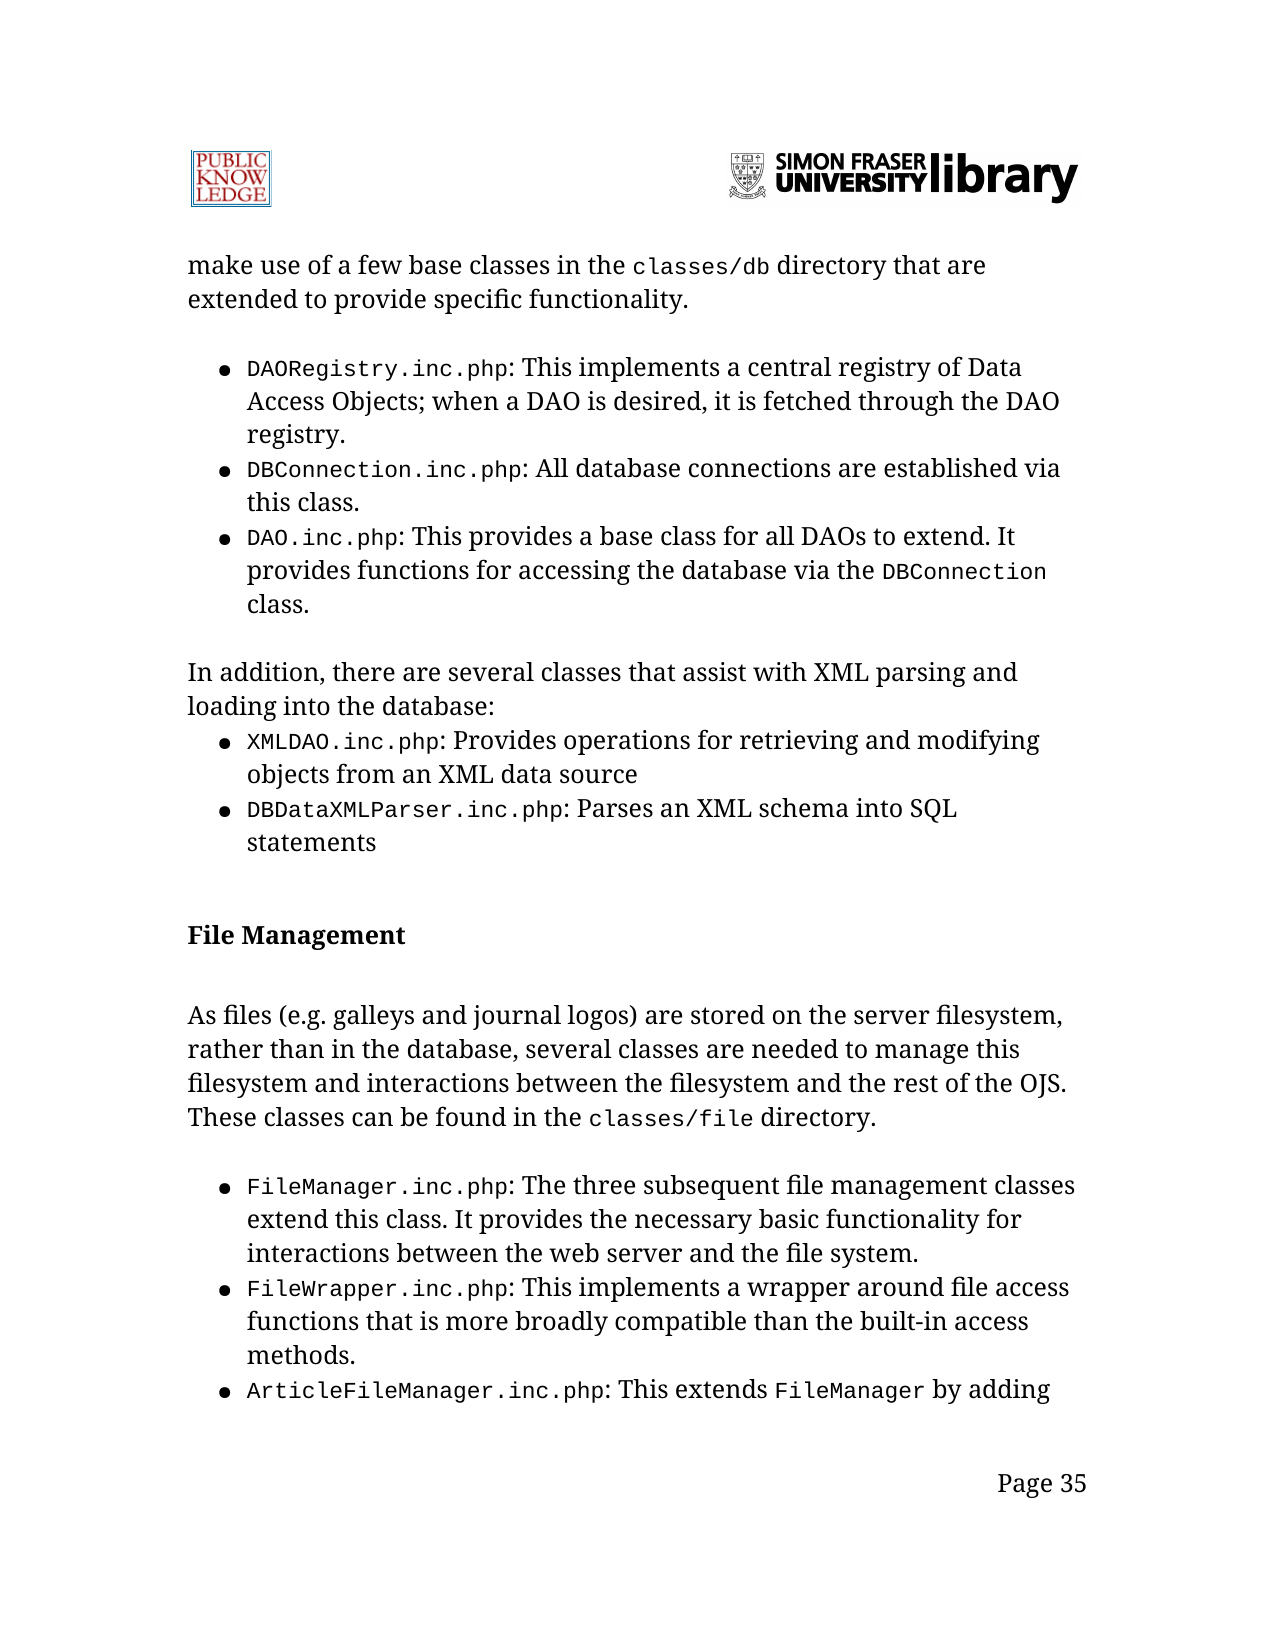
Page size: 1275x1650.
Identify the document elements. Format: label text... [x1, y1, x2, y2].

picture [193, 150, 272, 205]
picture [723, 150, 1083, 207]
list XMLDAO.inc.php: Provides operations for retrieving and modifying objects from an XML data source [217, 723, 1087, 791]
list DBDataXMLParser.inc.php: Parses an XML schema into SQL statements [217, 791, 1087, 859]
text make use of a few base classes in the classes/db directory that are extended to provide specific functionality. [187, 247, 1087, 315]
list ArticleFileManager.inc.php: This extends FileManager by adding [217, 1372, 1087, 1406]
subtitle File Management [187, 918, 1087, 952]
list DAO.inc.php: This provides a base class for all DAOs to extend. It provides functions for accessing the database via the DBConnection class. [217, 519, 1087, 621]
list FileWrapper.inc.php: This implements a wrapper around file access functions that is more broadly compatible than the built-in access methods. [217, 1270, 1087, 1372]
list FileManager.inc.php: The three subsequent file management classes extend this class. It provides the necessary basic functionality for interactions between the web server and the file system. [217, 1168, 1087, 1270]
text As files (e.g. galleys and journal logos) are stored on the server filesystem, rather than in the database, several classes are needed to manage this filesystem and interactions between the filesystem and the rest of the OJS. These classes can be found in the classes/file directory. [187, 998, 1087, 1134]
text In addition, there are several classes that assist with XML parsing and loading into the database: [187, 655, 1087, 723]
list DAORegistry.inc.php: This implements a central registry of Data Access Objects; when a DAO is desired, it is fetched through the DAO registry. [217, 349, 1087, 451]
list DBConnection.inc.php: All database connections are established via this class. [217, 451, 1087, 519]
